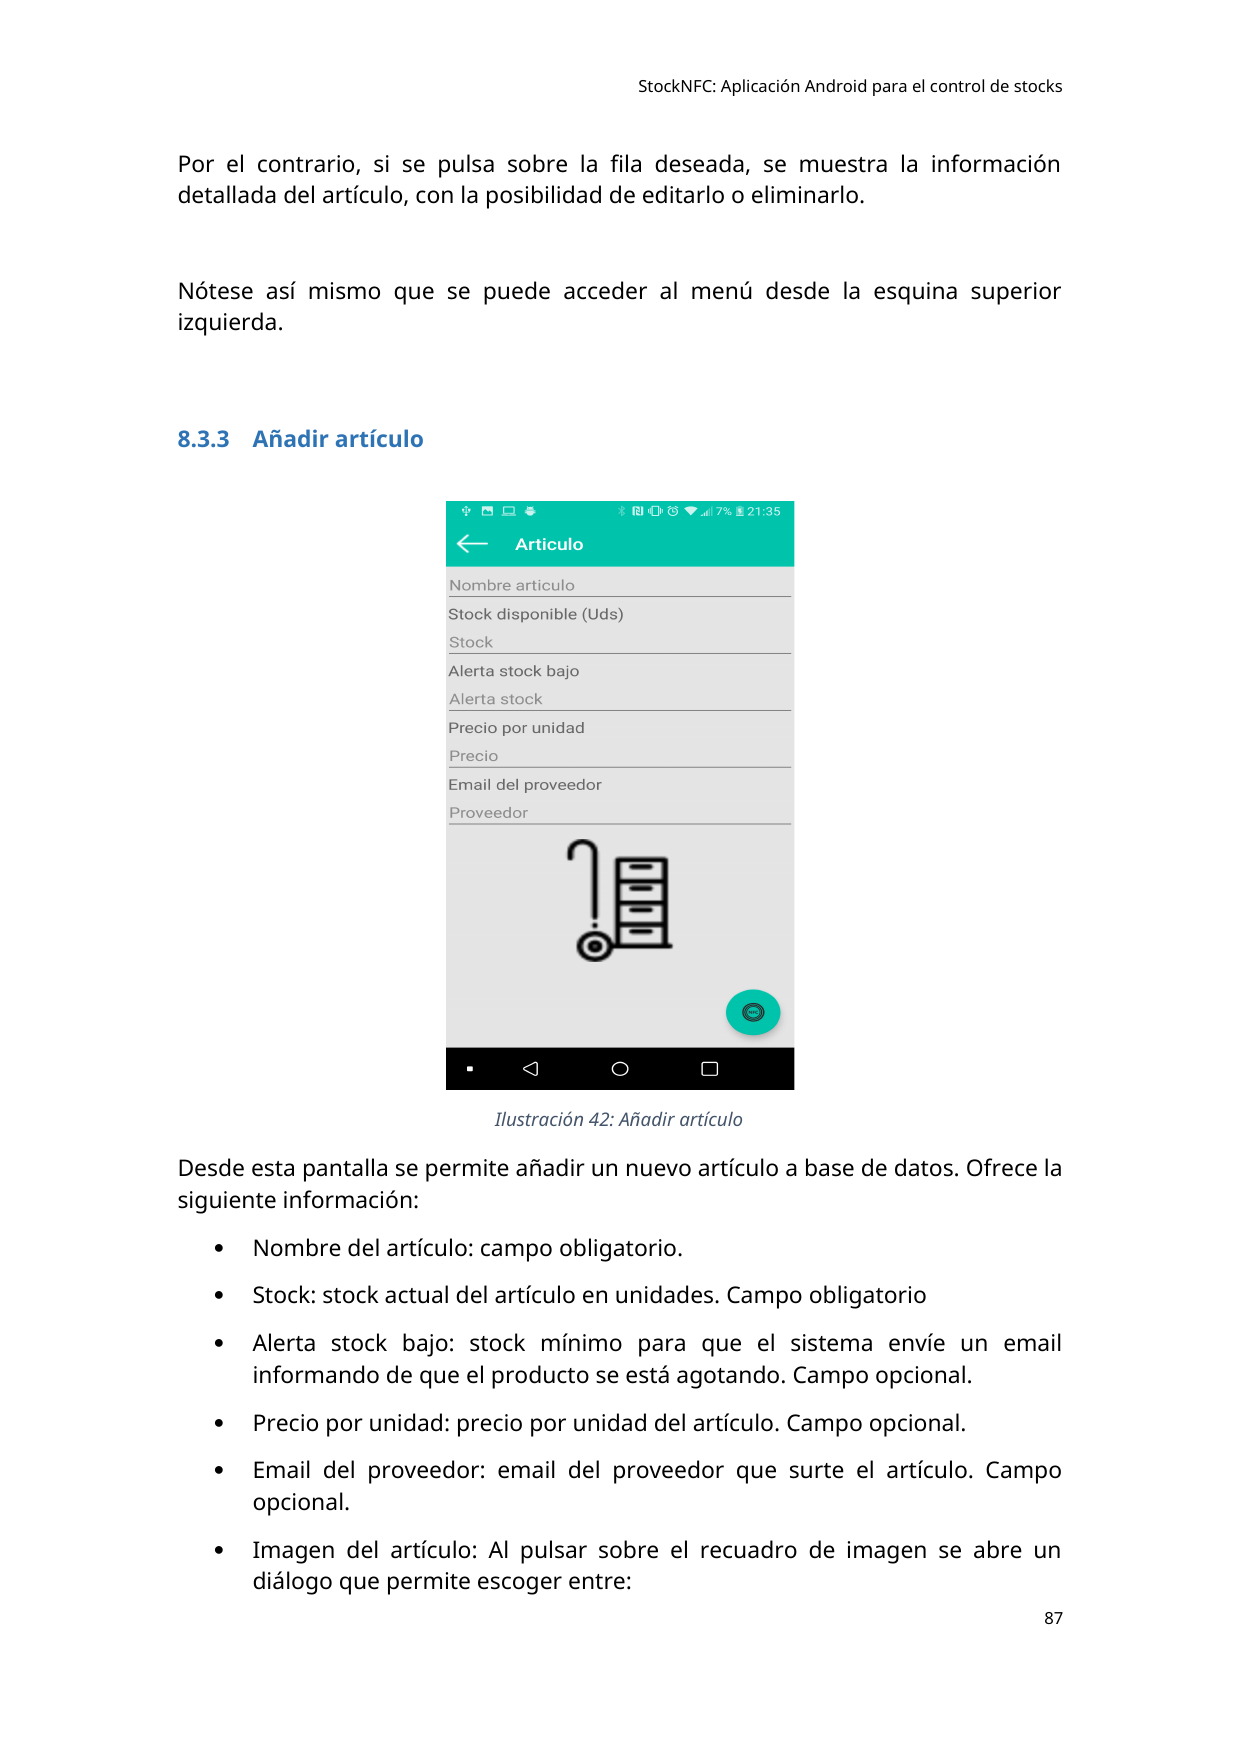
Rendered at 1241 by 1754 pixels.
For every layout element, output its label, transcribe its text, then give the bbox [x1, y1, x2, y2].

list Stock: stock actual del artículo en unidades. Campo obligatorio [215, 1279, 1063, 1311]
list Imagen del artículo: Al pulsar sobre el recuadro de imagen se abre un diálogo que permite escoger entre: [215, 1534, 1063, 1596]
text Por el contrario, si se pulsa sobre la fila deseada, se muestra la información detallada del artículo, con la posibilidad de editarlo o eliminarlo. [177, 148, 1063, 210]
text Nótese así mismo que se puede acceder al menú desde la esquina superior izquierda. [177, 275, 1063, 337]
list Alerta stock bajo: stock mínimo para que el sistema envíe un email informando de que el producto se está agotando. Campo opcional. [215, 1327, 1063, 1390]
list Email del proveedor: email del proveedor que surte el artículo. Campo opcional. [215, 1454, 1063, 1517]
list Nombre del artículo: campo obligatorio. [215, 1232, 1063, 1263]
text Desde esta pantalla se permite añadir un nuevo artículo a base de datos. Ofrece la siguiente información: [177, 1152, 1063, 1215]
list Precio por unidad: precio por unidad del artículo. Campo opcional. [215, 1407, 1063, 1438]
subtitle Añadir artículo [177, 423, 1063, 454]
text Ilustración 42: Añadir artículo [177, 1106, 1063, 1132]
